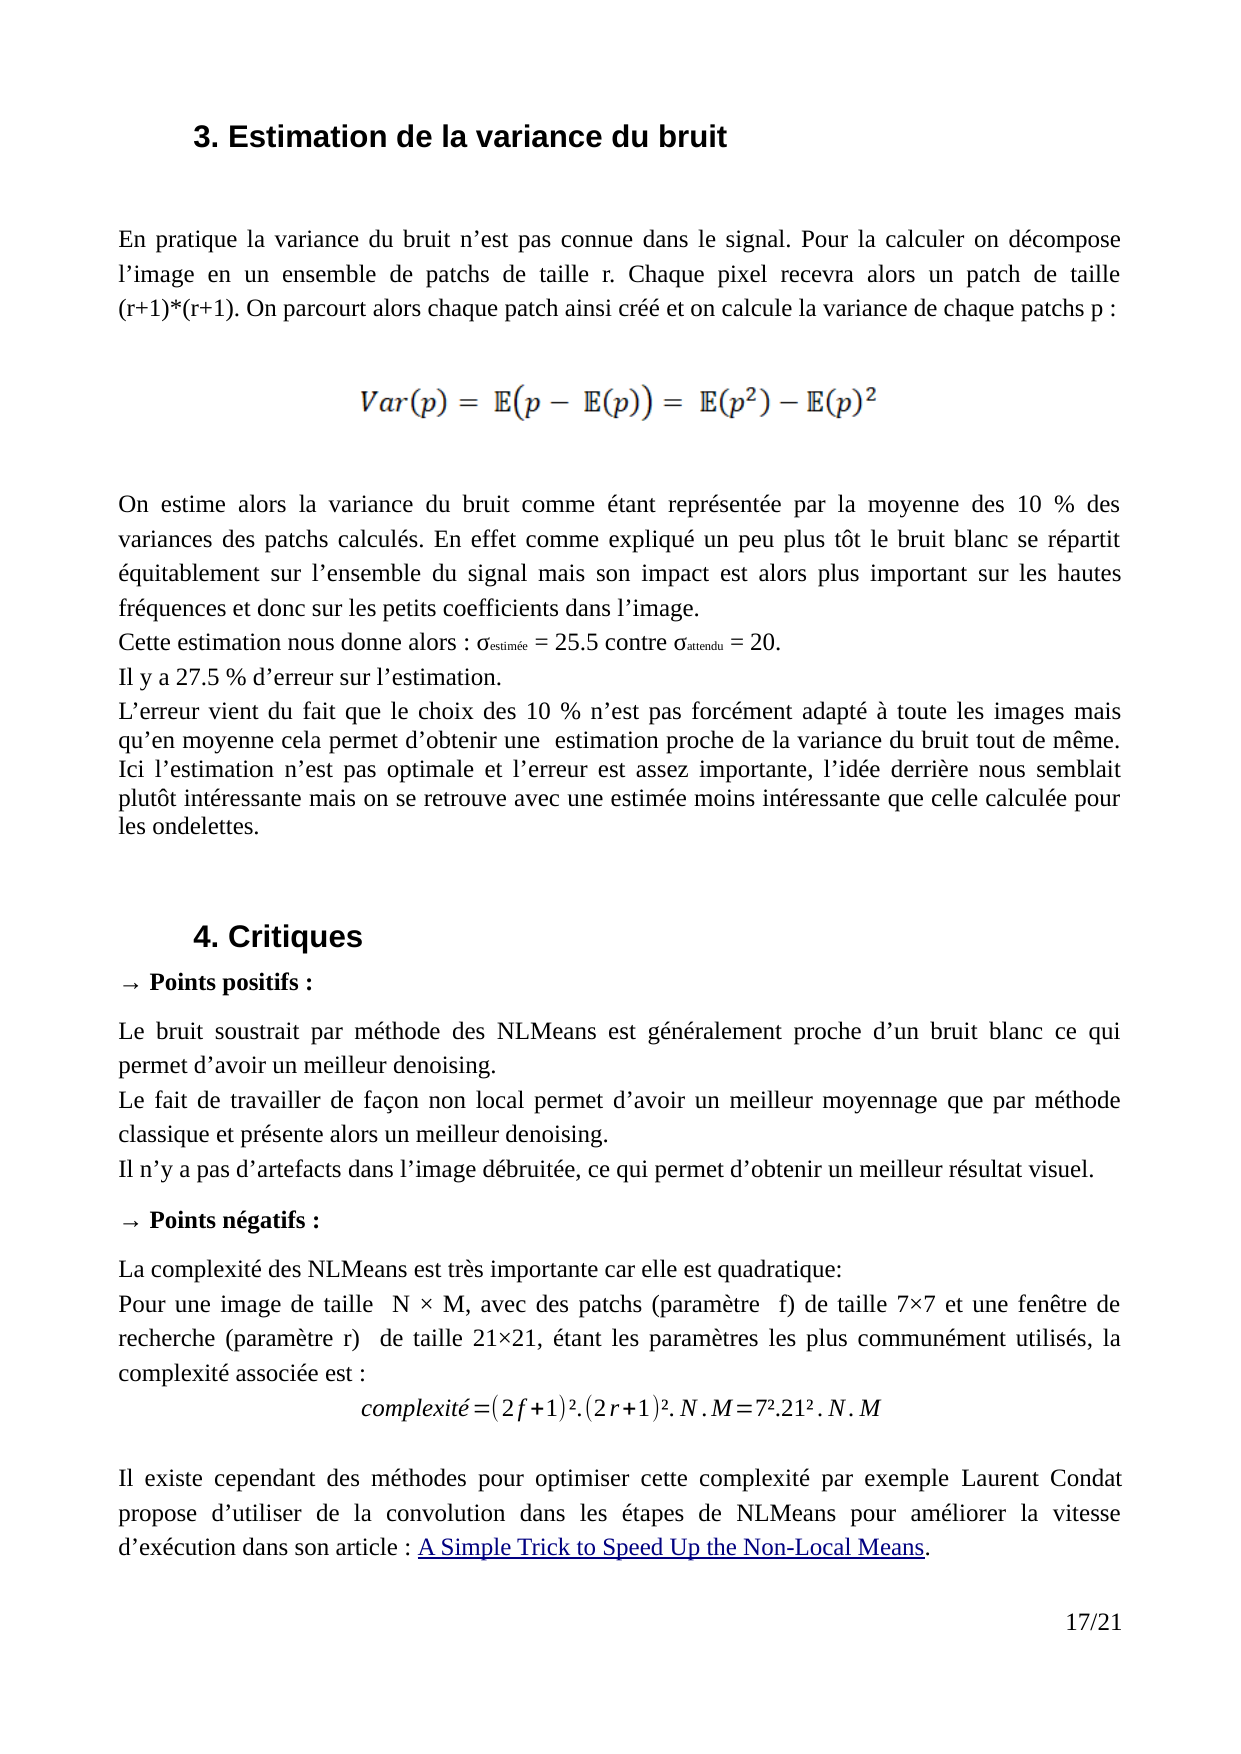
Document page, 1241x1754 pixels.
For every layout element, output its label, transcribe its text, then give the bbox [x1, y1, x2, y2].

text L’erreur vient du fait que le choix des 10 % n’est pas forcément adapté à toute les images mais qu’en moyenne cela permet d’obtenir une estimation proche de la variance du bruit tout de même. Ici l’estimation n’est pas optimale et l’erreur est assez importante, l’idée derrière nous semblait plutôt intéressante mais on se retrouve avec une estimée moins intéressante que celle calculée pour les ondelettes. [118, 696, 1122, 840]
text Cette estimation nous donne alors : σestimée = 25.5 contre σattendu = 20. [118, 627, 1122, 656]
text Pour une image de taille N × M, avec des patchs (paramètre f) de taille 7×7 et une fenêtre de recherche (paramètre r) de taille 21×21, étant les paramètres les plus communément utilisés, la complexité associée est : [118, 1289, 1122, 1387]
text Il existe cependant des méthodes pour optimiser cette complexité par exemple Laurent Condat propose d’utiliser de la convolution dans les étapes de NLMeans pour améliorer la vitesse d’exécution dans son article : A Simple Trick to Speed Up the Non-Local Means. [118, 1463, 1122, 1561]
text Il n’y a pas d’artefacts dans l’image débruitée, ce qui permet d’obtenir un meilleur résultat visuel. [118, 1154, 1122, 1183]
text La complexité des NLMeans est très importante car elle est quadratique: [118, 1254, 1122, 1283]
text On estime alors la variance du bruit comme étant représentée par la moyenne des 10 % des variances des patchs calculés. En effet comme expliqué un peu plus tôt le bruit blanc se répartit équitablement sur l’ensemble du signal mais son impact est alors plus important sur les hautes fréquences et donc sur les petits coefficients dans l’image. [118, 489, 1122, 622]
text → Points négatifs : [118, 1206, 1122, 1234]
text Le bruit soustrait par méthode des NLMeans est généralement proche d’un bruit blanc ce qui permet d’avoir un meilleur denoising. [118, 1016, 1122, 1079]
subtitle 4. Critiques [118, 918, 1122, 954]
text Le fait de travailler de façon non local permet d’avoir un meilleur moyennage que par méthode classique et présente alors un meilleur denoising. [118, 1085, 1122, 1148]
text Il y a 27.5 % d’erreur sur l’estimation. [118, 662, 1122, 691]
subtitle 3. Estimation de la variance du bruit [118, 118, 1122, 154]
text En pratique la variance du bruit n’est pas connue dans le signal. Pour la calculer on décompose l’image en un ensemble de patchs de taille r. Chaque pixel recevra alors un patch de taille (r+1)*(r+1). On parcourt alors chaque patch ainsi créé et on calcule la variance de chaque patchs p : [118, 224, 1122, 322]
picture [352, 379, 889, 422]
text → Points positifs : [118, 967, 1122, 996]
